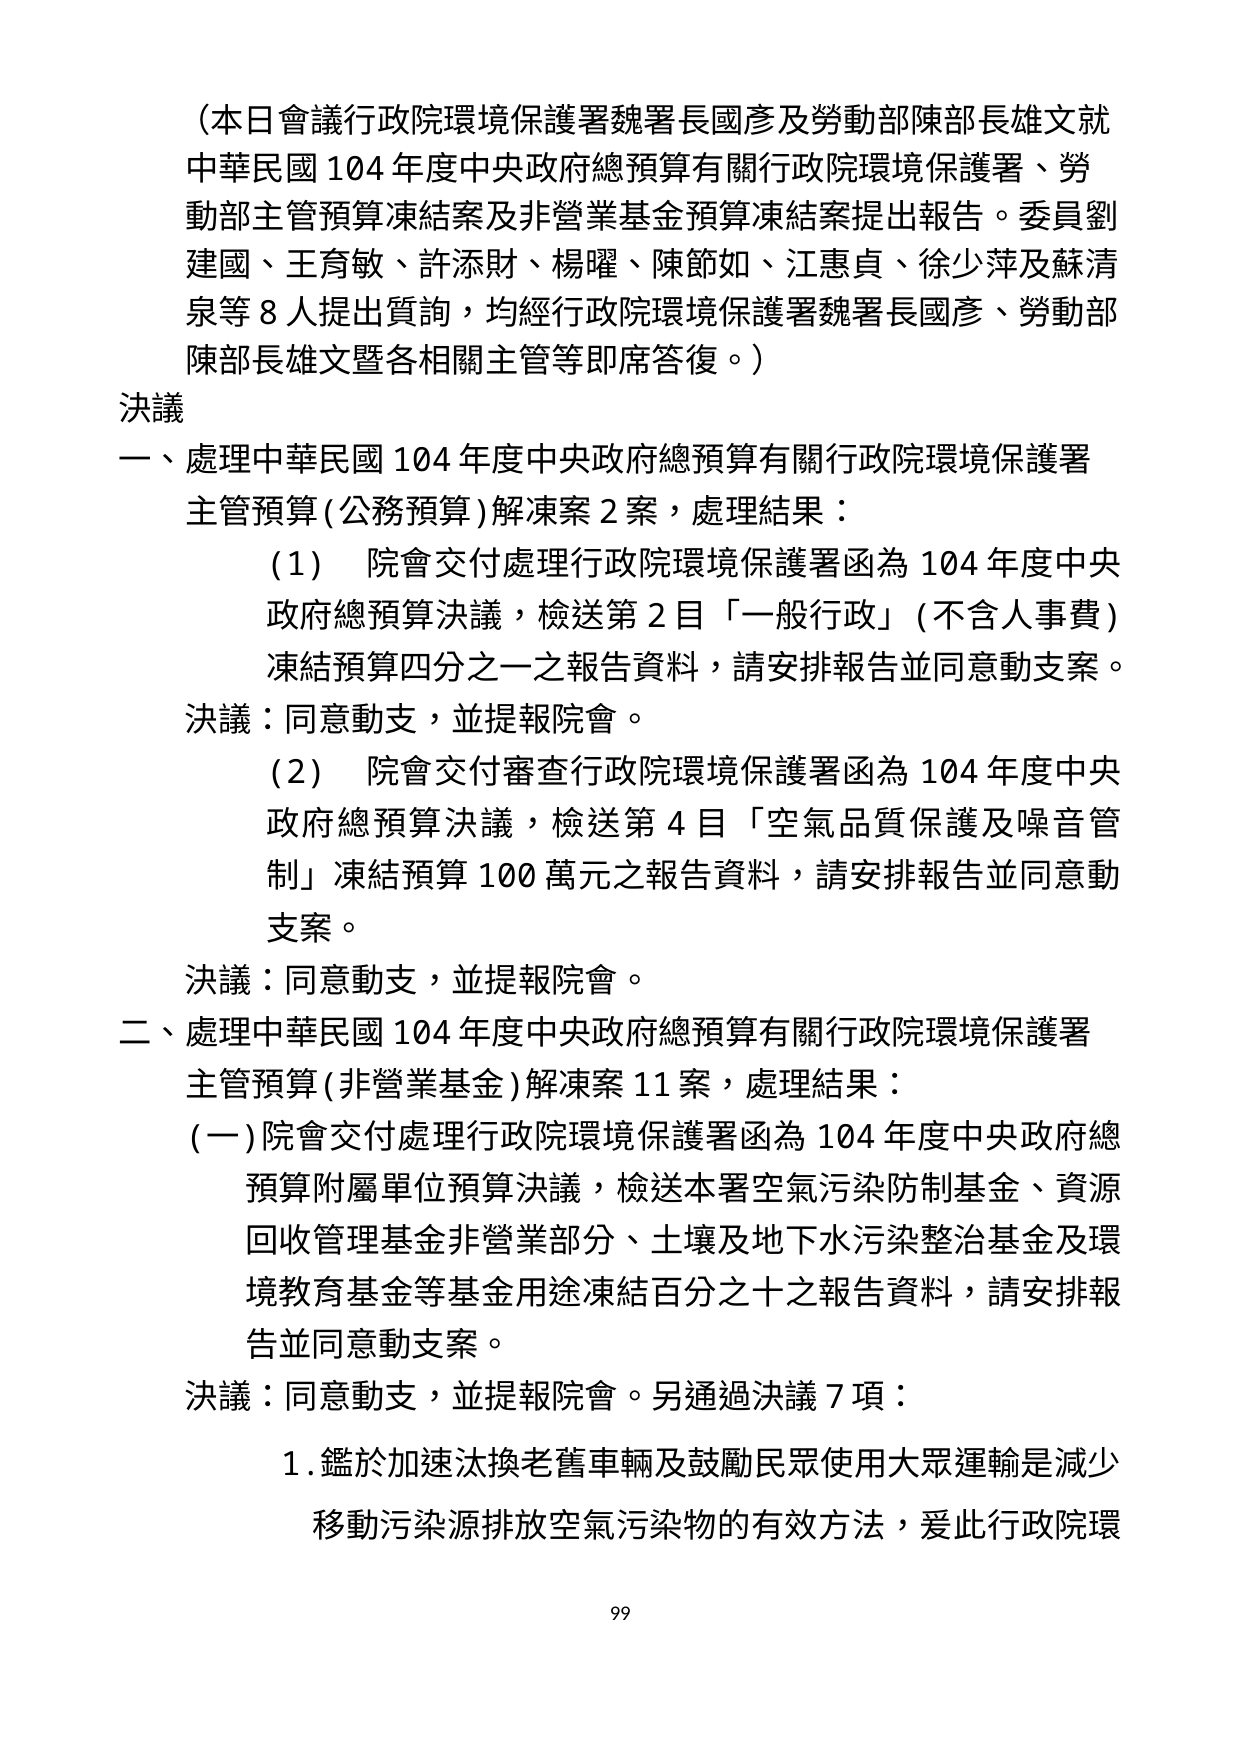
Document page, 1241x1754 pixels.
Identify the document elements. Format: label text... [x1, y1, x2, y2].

text 決議 [118, 382, 1122, 429]
text 決議：同意動支，並提報院會。 [184, 690, 1122, 742]
text 1.鑑於加速汰換老舊車輛及鼓勵民眾使用大眾運輸是減少移動污染源排放空氣污染物的有效方法，爰此行政院環 [281, 1419, 1122, 1544]
text （本日會議行政院環境保護署魏署長國彥及勞動部陳部長雄文就中華民國104年度中央政府總預算有關行政院環境保護署、勞動部主管預算凍結案及非營業基金預算凍結案提出報告。委員劉建國、王育敏、許添財、楊曜、陳節如、江惠貞、徐少萍及蘇清泉等8人提出質詢，均經行政院環境保護署魏署長國彥、勞動部陳部長雄文暨各相關主管等即席答復。） [177, 94, 1122, 382]
text 決議：同意動支，並提報院會。 [184, 950, 1122, 1002]
list 院會交付審查行政院環境保護署函為104年度中央政府總預算決議，檢送第4目「空氣品質保護及噪音管制」凍結預算100萬元之報告資料，請安排報告並同意動支案。 [266, 742, 1122, 950]
list 院會交付處理行政院環境保護署函為104年度中央政府總預算決議，檢送第2目「一般行政」(不含人事費)凍結預算四分之一之報告資料，請安排報告並同意動支案。 [266, 534, 1122, 690]
text 決議：同意動支，並提報院會。另通過決議7項： [184, 1367, 1122, 1419]
text (一)院會交付處理行政院環境保護署函為104年度中央政府總預算附屬單位預算決議，檢送本署空氣污染防制基金、資源回收管理基金非營業部分、土壤及地下水污染整治基金及環境教育基金等基金用途凍結百分之十之報告資料，請安排報告並同意動支案。 [185, 1107, 1122, 1367]
text 二、處理中華民國104年度中央政府總預算有關行政院環境保護署主管預算(非營業基金)解凍案11案，處理結果： [118, 1002, 1122, 1107]
text 一、處理中華民國104年度中央政府總預算有關行政院環境保護署主管預算(公務預算)解凍案2案，處理結果： [118, 429, 1122, 534]
